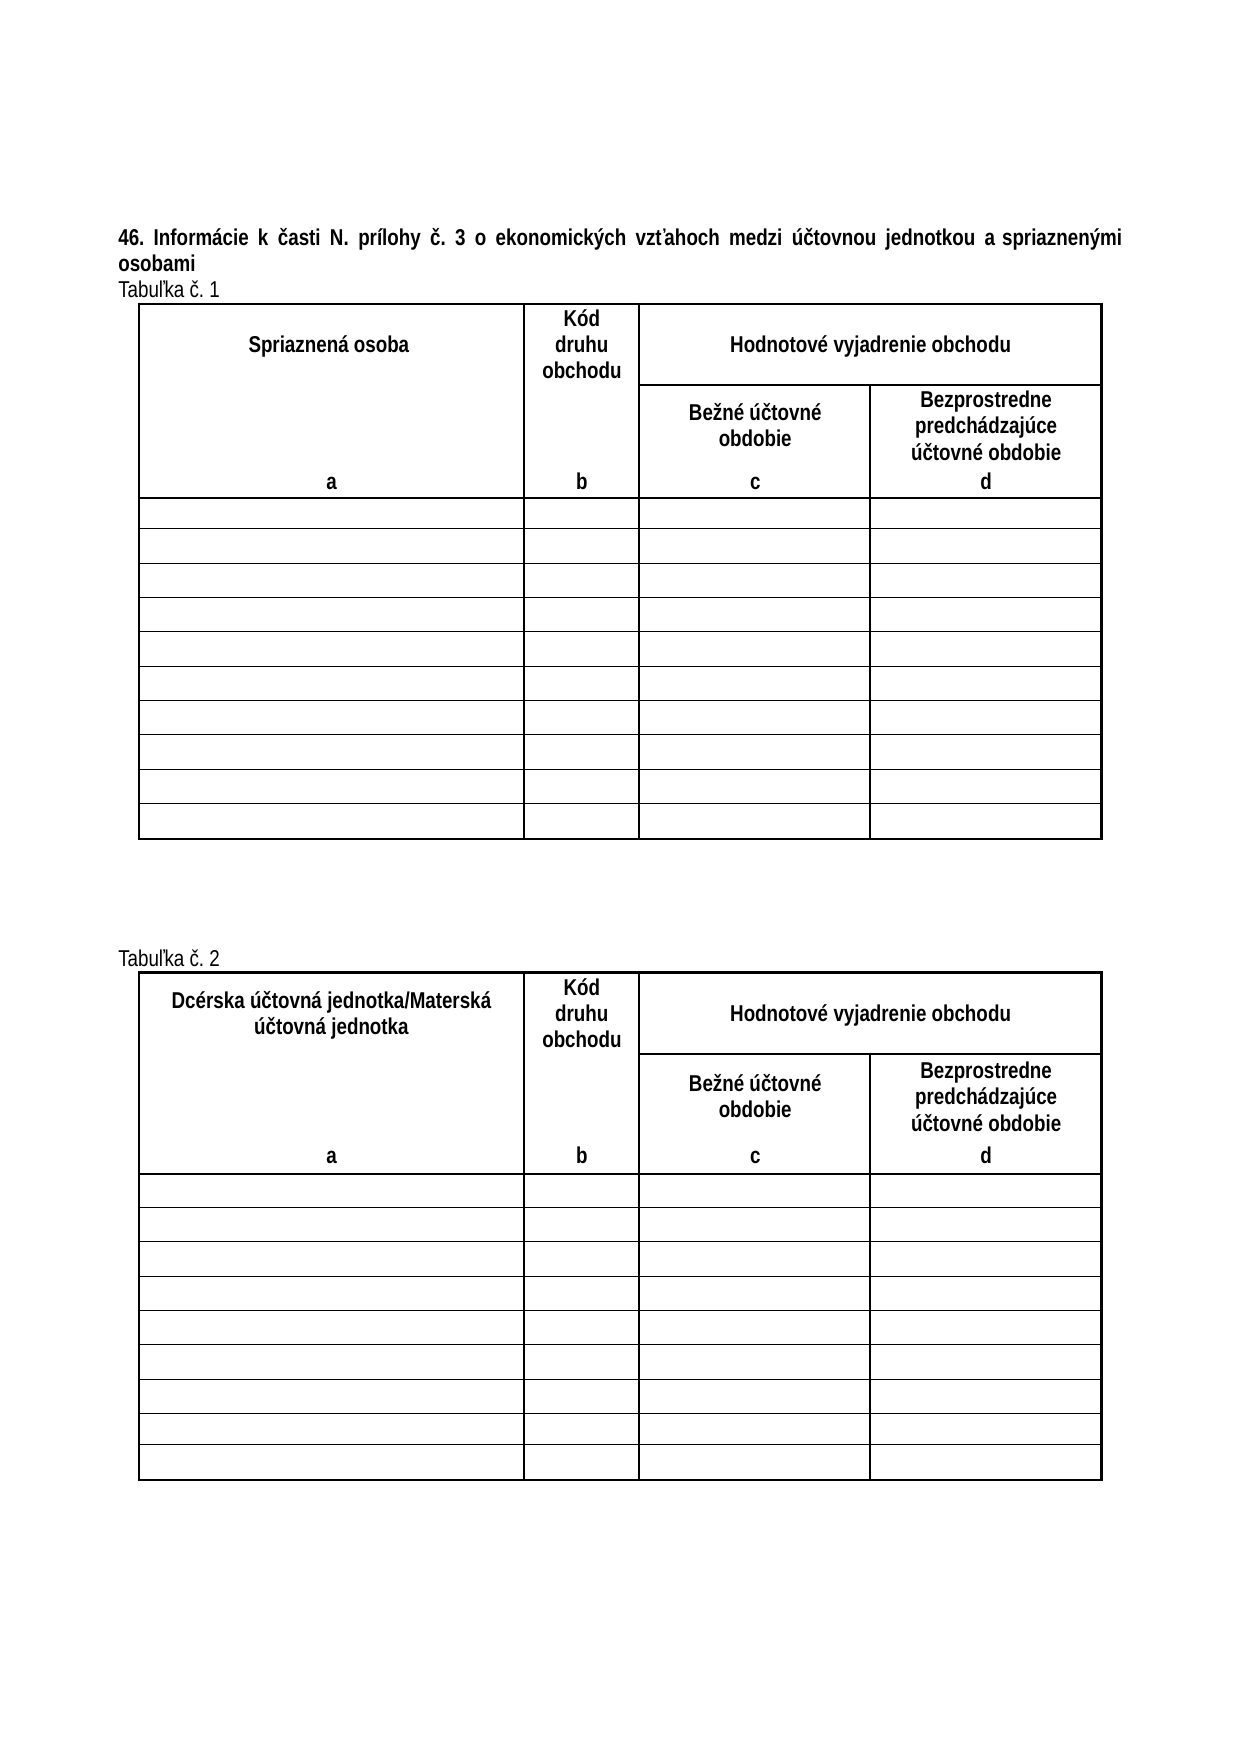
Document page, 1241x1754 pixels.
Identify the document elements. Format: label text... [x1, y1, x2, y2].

table_cell [871, 701, 1100, 734]
table_cell b [525, 1138, 638, 1172]
table_cell [140, 1277, 523, 1310]
table_cell [525, 384, 638, 465]
table_cell [140, 770, 523, 803]
table_cell [140, 564, 523, 597]
table_cell [140, 1345, 523, 1379]
table_cell Bezprostredne predchádzajúce účtovné obdobie [871, 1055, 1100, 1138]
table_cell [525, 1208, 638, 1241]
table_cell [140, 1053, 523, 1138]
table_cell [640, 1208, 869, 1241]
table_cell [640, 701, 869, 734]
table_cell [525, 1345, 638, 1379]
table_cell [525, 1277, 638, 1310]
table_cell [140, 1414, 523, 1444]
table_cell [525, 598, 638, 631]
table_cell [525, 770, 638, 803]
table_cell [871, 1175, 1100, 1207]
table_cell [640, 1380, 869, 1413]
table_cell [871, 667, 1100, 700]
table_cell [640, 1414, 869, 1444]
table_cell [871, 1208, 1100, 1241]
table_cell [525, 632, 638, 666]
table_cell c [640, 1138, 869, 1172]
text Tabuľka č. 1 [118, 276, 1122, 303]
table_cell [525, 735, 638, 769]
table_cell [871, 529, 1100, 562]
table_cell [640, 804, 869, 837]
table_cell [640, 770, 869, 803]
table_cell [871, 770, 1100, 803]
table_cell [871, 1345, 1100, 1379]
table_cell [871, 1311, 1100, 1344]
table_cell [140, 1242, 523, 1276]
table_cell Bezprostredne predchádzajúce účtovné obdobie [871, 386, 1100, 465]
table_cell Bežné účtovné obdobie [640, 1055, 869, 1138]
table_cell [871, 1277, 1100, 1310]
table_cell a [140, 1138, 523, 1172]
table_cell [871, 632, 1100, 666]
table_cell [140, 1445, 523, 1479]
table_cell a [140, 465, 523, 497]
table_header Kód druhu obchodu [525, 305, 638, 384]
table_cell [525, 804, 638, 837]
table_cell [871, 735, 1100, 769]
table_cell d [871, 1138, 1100, 1172]
table_cell [640, 667, 869, 700]
table_cell [640, 1277, 869, 1310]
table_cell [140, 1208, 523, 1241]
table_cell d [871, 465, 1100, 497]
table_cell [525, 1311, 638, 1344]
table_header Kód druhu obchodu [525, 974, 638, 1052]
table_cell [525, 1414, 638, 1444]
table_cell [140, 1311, 523, 1344]
table_cell c [640, 465, 869, 497]
table_cell [140, 632, 523, 666]
table_cell [140, 529, 523, 562]
table_cell [140, 701, 523, 734]
table_cell [140, 804, 523, 837]
table_cell [640, 564, 869, 597]
table_cell [640, 598, 869, 631]
table_cell [871, 1380, 1100, 1413]
table_cell [140, 598, 523, 631]
table_cell [640, 1242, 869, 1276]
text 46. Informácie k časti N. prílohy č. 3 o ekonomických vzťahoch medzi účtovnou jednotkou a spriaznenými osobami [118, 223, 1122, 276]
table_cell [525, 564, 638, 597]
table_cell [525, 667, 638, 700]
table_cell [640, 1311, 869, 1344]
table_cell [140, 1175, 523, 1207]
table_cell [525, 701, 638, 734]
table_header Dcérska účtovná jednotka/Materská účtovná jednotka [140, 974, 523, 1052]
table_cell [871, 598, 1100, 631]
text Tabuľka č. 2 [118, 945, 1122, 971]
table_cell [525, 529, 638, 562]
table_cell [525, 1053, 638, 1138]
table_cell [140, 384, 523, 465]
table_cell [871, 1414, 1100, 1444]
table_cell [871, 804, 1100, 837]
table_cell [640, 529, 869, 562]
table_cell [525, 1175, 638, 1207]
table_cell Bežné účtovné obdobie [640, 386, 869, 465]
table_cell [525, 1380, 638, 1413]
table_cell [525, 499, 638, 528]
table_cell [525, 1242, 638, 1276]
table_cell [871, 564, 1100, 597]
table_cell [871, 499, 1100, 528]
table_cell [640, 1345, 869, 1379]
table_cell [140, 735, 523, 769]
table_cell [140, 667, 523, 700]
table_cell [640, 1445, 869, 1479]
table_cell [140, 1380, 523, 1413]
table_cell [640, 735, 869, 769]
table_cell [640, 1175, 869, 1207]
table_cell [640, 499, 869, 528]
table_cell b [525, 465, 638, 497]
table_header Hodnotové vyjadrenie obchodu [640, 974, 1100, 1052]
table_header Spriaznená osoba [140, 305, 523, 384]
table_cell [525, 1445, 638, 1479]
table_cell [871, 1242, 1100, 1276]
table_cell [140, 499, 523, 528]
table_cell [640, 632, 869, 666]
table_header Hodnotové vyjadrenie obchodu [640, 305, 1100, 384]
table_cell [871, 1445, 1100, 1479]
